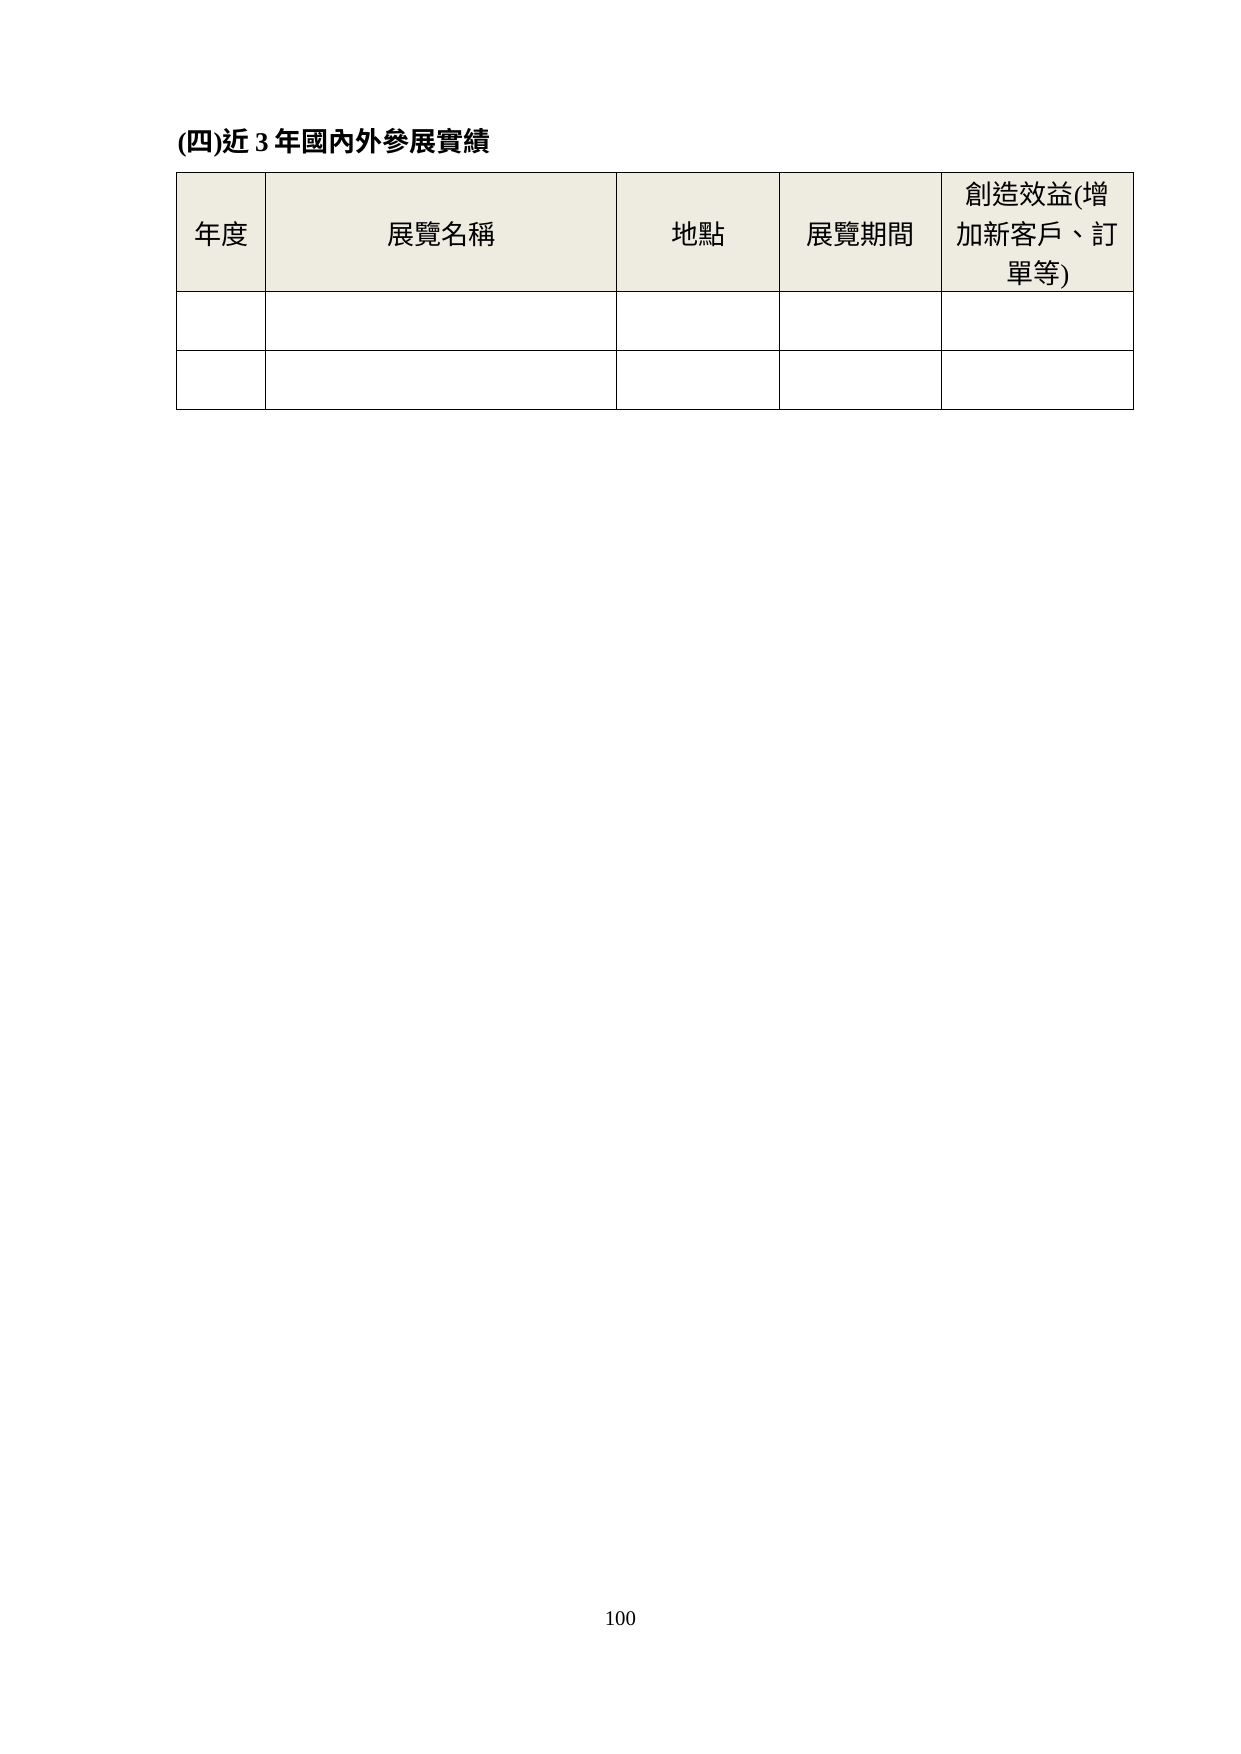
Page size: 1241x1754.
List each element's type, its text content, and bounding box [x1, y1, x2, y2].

table_header 地點 [617, 173, 779, 291]
table_cell [617, 351, 779, 409]
table_cell [942, 351, 1133, 409]
table_header 創造效益(增加新客戶、訂單等) [942, 173, 1133, 291]
table_cell [780, 292, 941, 350]
table_cell [780, 351, 941, 409]
table_cell [617, 292, 779, 350]
table_cell [942, 292, 1133, 350]
table_header 展覽名稱 [266, 173, 616, 291]
table_cell [266, 292, 616, 350]
table_cell [266, 351, 616, 409]
table_cell [177, 292, 265, 350]
subtitle (四)近3年國內外參展實績 [118, 118, 1122, 160]
table_header 展覽期間 [780, 173, 941, 291]
table_header 年度 [177, 173, 265, 291]
table_cell [177, 351, 265, 409]
